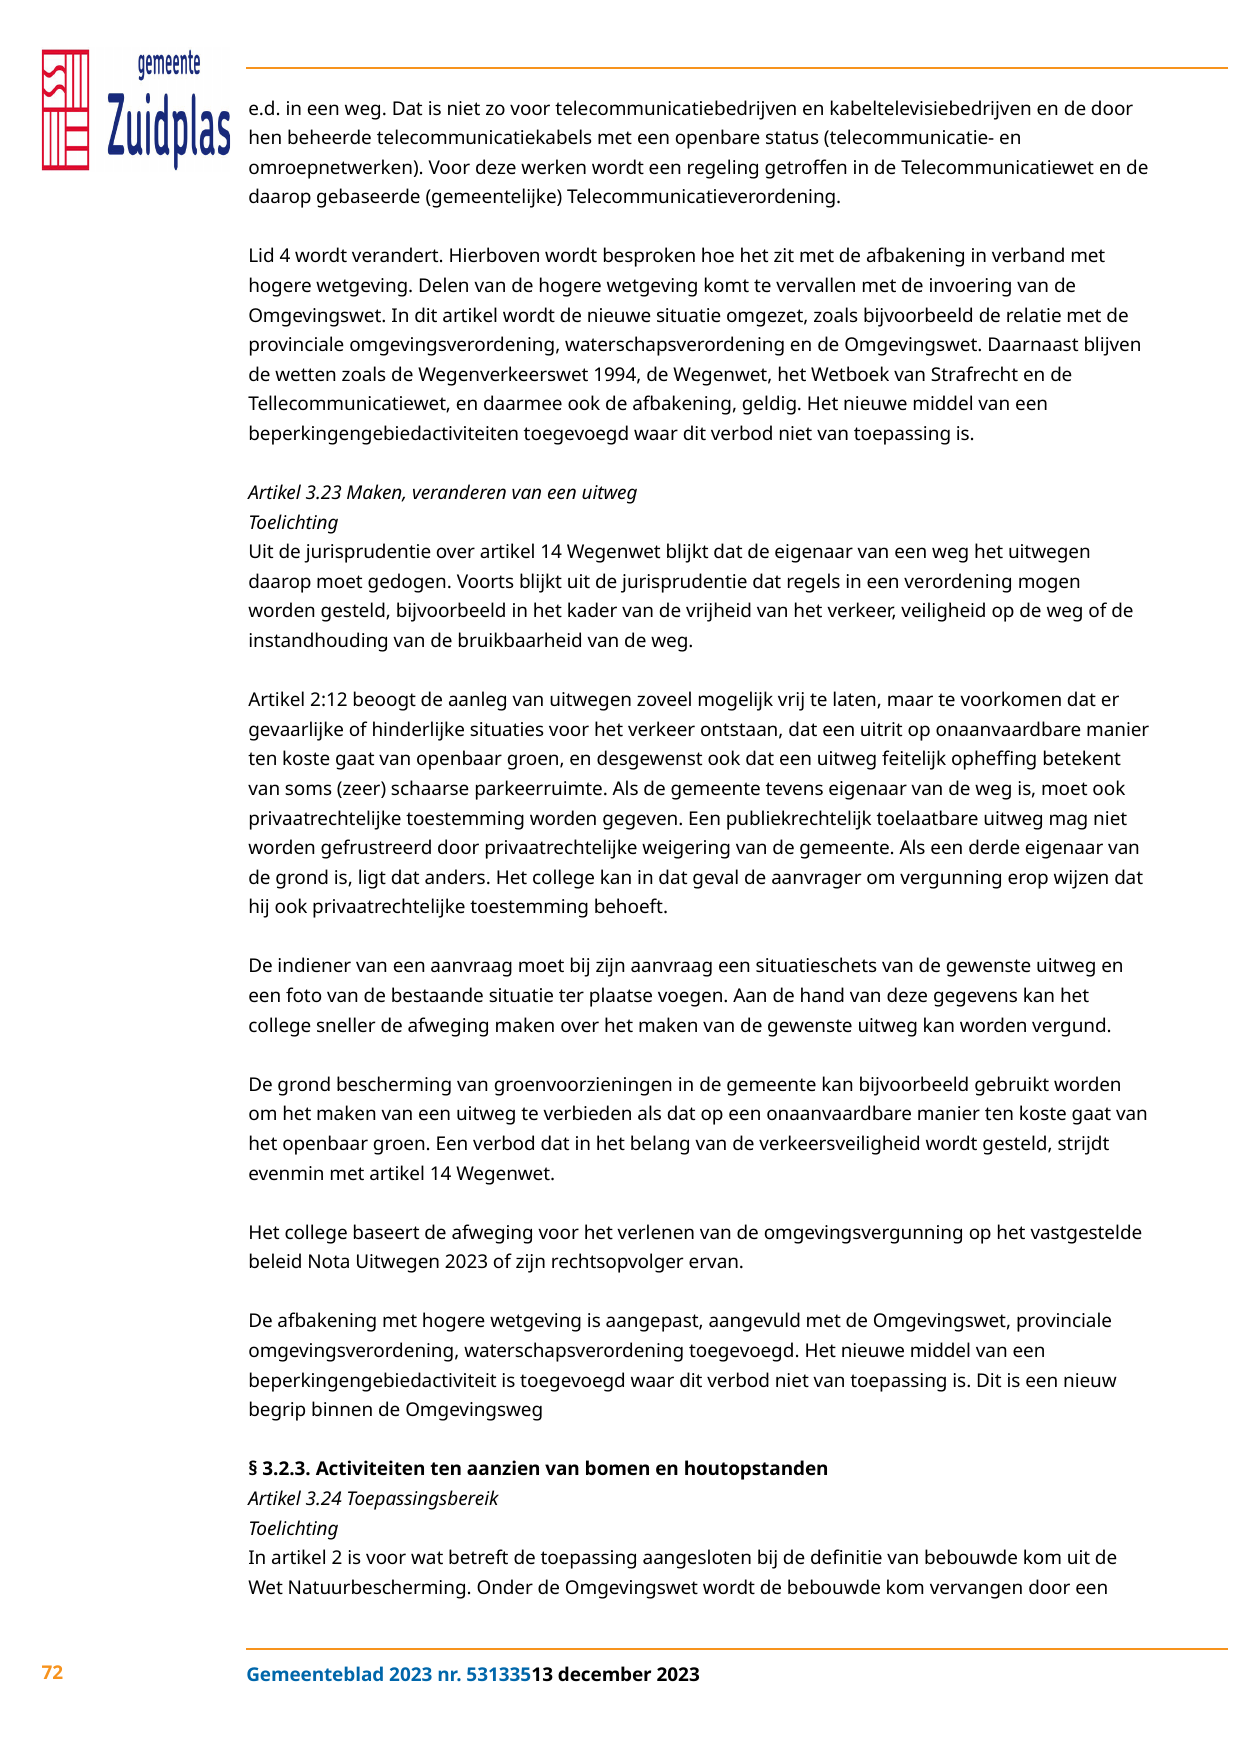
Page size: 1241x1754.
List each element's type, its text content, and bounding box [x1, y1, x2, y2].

text § 3.2.3. Activiteiten ten aanzien van bomen en houtopstanden [248, 1456, 1152, 1481]
text De grond bescherming van groenvoorzieningen in de gemeente kan bijvoorbeeld gebruikt worden om het maken van een uitweg te verbieden als dat op een onaanvaardbare manier ten koste gaat van het openbaar groen. Een verbod dat in het belang van de verkeersveiligheid wordt gesteld, strijdt evenmin met artikel 14 Wegenwet. [248, 1071, 1152, 1186]
text In artikel 2 is voor wat betreft de toepassing aangesloten bij de definitie van bebouwde kom uit de Wet Natuurbescherming. Onder de Omgevingswet wordt de bebouwde kom vervangen door een [248, 1544, 1152, 1600]
text De indiener van een aanvraag moet bij zijn aanvraag een situatieschets van de gewenste uitweg en een foto van de bestaande situatie ter plaatse voegen. Aan de hand van deze gegevens kan het college sneller de afweging maken over het maken van de gewenste uitweg kan worden vergund. [248, 953, 1152, 1038]
text Artikel 3.24 Toepassingsbereik [248, 1485, 1152, 1511]
picture [41, 47, 231, 172]
text e.d. in een weg. Dat is niet zo voor telecommunicatiebedrijven en kabeltelevisiebedrijven en de door hen beheerde telecommunicatiekabels met een openbare status (telecommunicatie- en omroepnetwerken). Voor deze werken wordt een regeling getroffen in de Telecommunicatiewet en de daarop gebaseerde (gemeentelijke) Telecommunicatieverordening. [248, 95, 1152, 209]
text Artikel 2:12 beoogt de aanleg van uitwegen zoveel mogelijk vrij te laten, maar te voorkomen dat er gevaarlijke of hinderlijke situaties voor het verkeer ontstaan, dat een uitrit op onaanvaardbare manier ten koste gaat van openbaar groen, en desgewenst ook dat een uitweg feitelijk opheffing betekent van soms (zeer) schaarse parkeerruimte. Als de gemeente tevens eigenaar van de weg is, moet ook privaatrechtelijke toestemming worden gegeven. Een publiekrechtelijk toelaatbare uitweg mag niet worden gefrustreerd door privaatrechtelijke weigering van de gemeente. Als een derde eigenaar van de grond is, ligt dat anders. Het college kan in dat geval de aanvrager om vergunning erop wijzen dat hij ook privaatrechtelijke toestemming behoeft. [248, 686, 1152, 919]
text Toelichting [248, 1515, 1152, 1541]
text Toelichting [248, 509, 1152, 535]
text De afbakening met hogere wetgeving is aangepast, aangevuld met de Omgevingswet, provinciale omgevingsverordening, waterschapsverordening toegevoegd. Het nieuwe middel van een beperkingengebiedactiviteit is toegevoegd waar dit verbod niet van toepassing is. Dit is een nieuw begrip binnen de Omgevingsweg [248, 1308, 1152, 1422]
text Het college baseert de afweging voor het verlenen van de omgevingsvergunning op het vastgestelde beleid Nota Uitwegen 2023 of zijn rechtsopvolger ervan. [248, 1219, 1152, 1274]
text Uit de jurisprudentie over artikel 14 Wegenwet blijkt dat de eigenaar van een weg het uitwegen daarop moet gedogen. Voorts blijkt uit de jurisprudentie dat regels in een verordening mogen worden gesteld, bijvoorbeeld in het kader van de vrijheid van het verkeer, veiligheid op de weg of de instandhouding van de bruikbaarheid van de weg. [248, 538, 1152, 653]
text Artikel 3.23 Maken, veranderen van een uitweg [248, 479, 1152, 505]
text Lid 4 wordt verandert. Hierboven wordt besproken hoe het zit met de afbakening in verband met hogere wetgeving. Delen van de hogere wetgeving komt te vervallen met de invoering van de Omgevingswet. In dit artikel wordt de nieuwe situatie omgezet, zoals bijvoorbeeld de relatie met de provinciale omgevingsverordening, waterschapsverordening en de Omgevingswet. Daarnaast blijven de wetten zoals de Wegenverkeerswet 1994, de Wegenwet, het Wetboek van Strafrecht en de Tellecommunicatiewet, en daarmee ook de afbakening, geldig. Het nieuwe middel van een beperkingengebiedactiviteiten toegevoegd waar dit verbod niet van toepassing is. [248, 243, 1152, 446]
